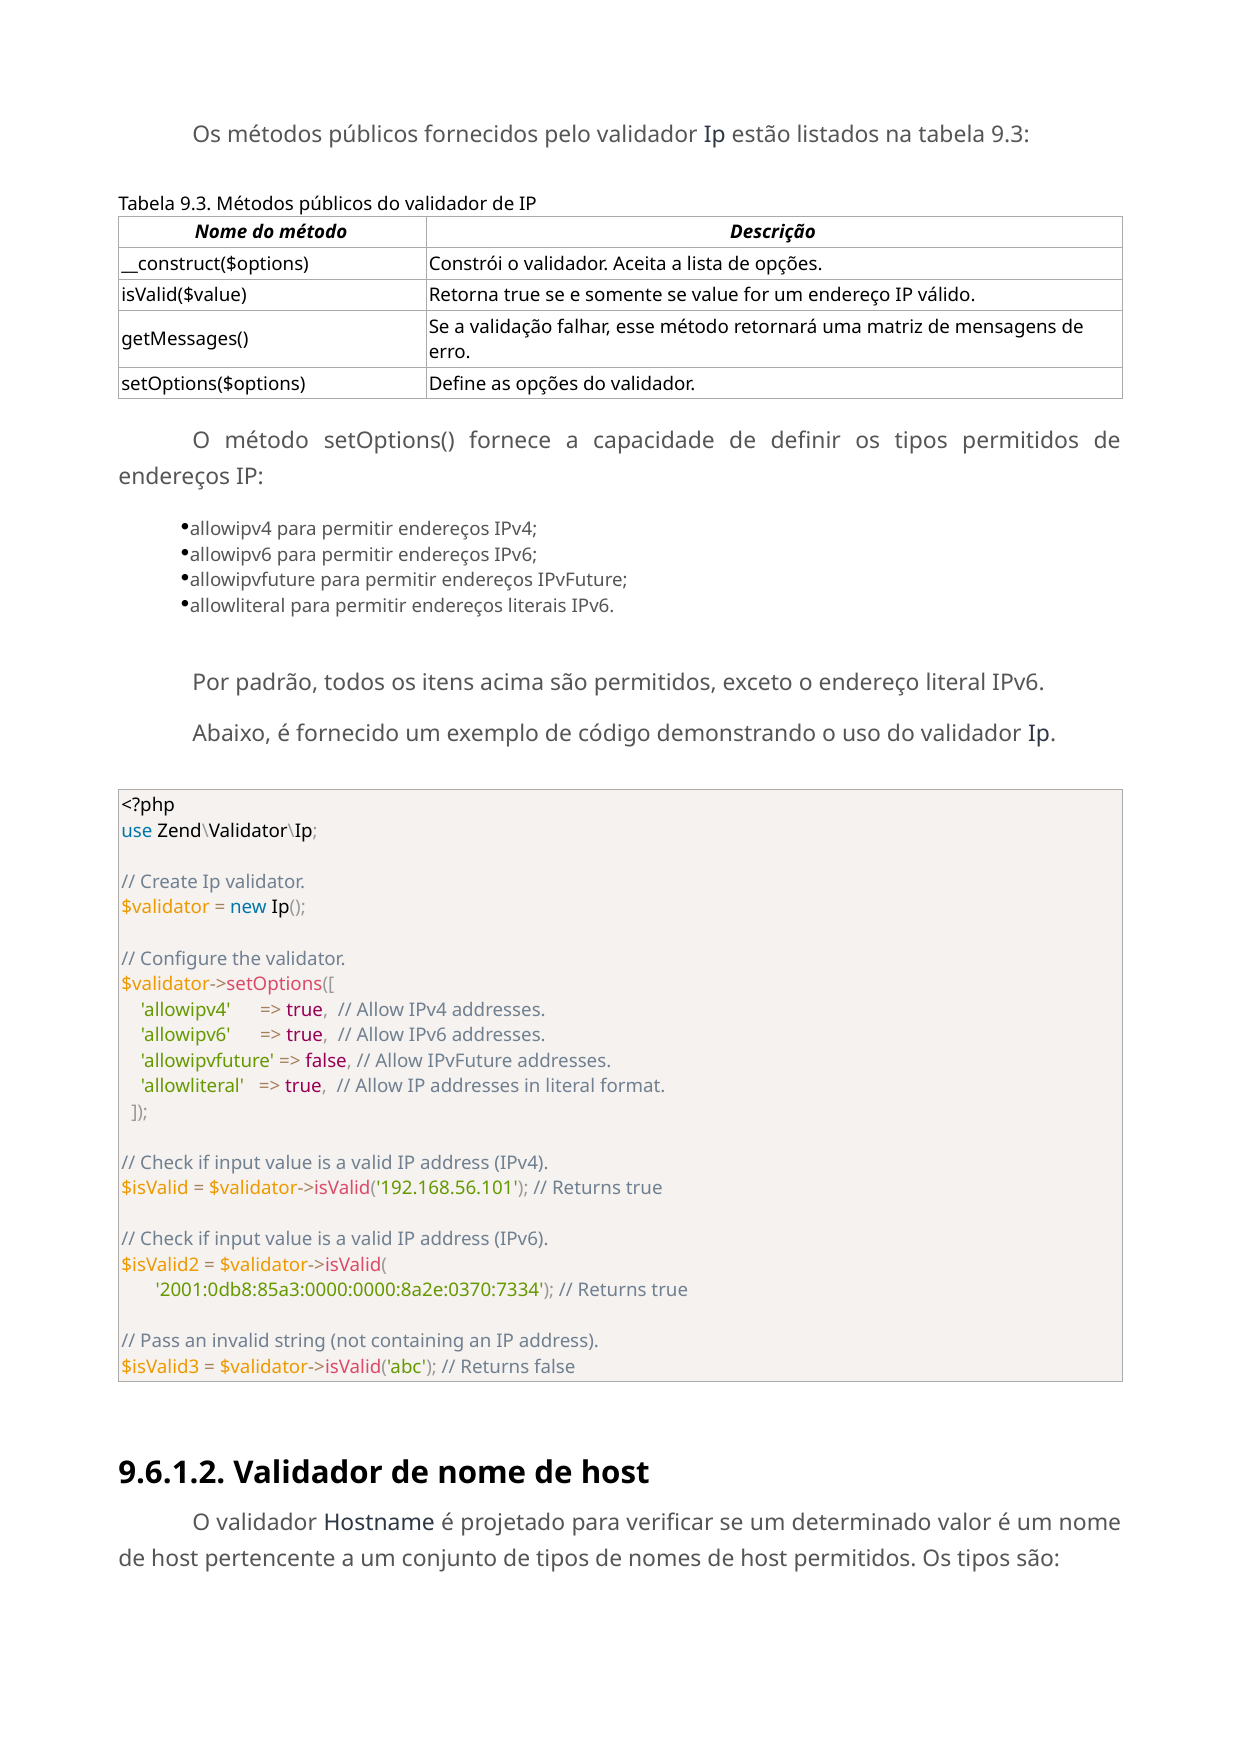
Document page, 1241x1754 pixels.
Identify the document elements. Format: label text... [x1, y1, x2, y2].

table_cell getMessages() [119, 311, 426, 367]
text O método setOptions() fornece a capacidade de definir os tipos permitidos de endereços IP: [118, 424, 1122, 491]
list allowipvfuture para permitir endereços IPvFuture; [118, 566, 1122, 592]
list allowliteral para permitir endereços literais IPv6. [118, 592, 1122, 617]
list allowipv6 para permitir endereços IPv6; [118, 541, 1122, 566]
text $isValid2 = $validator->isValid( [119, 1248, 1122, 1273]
table_cell setOptions($options) [119, 368, 426, 398]
subtitle 9.6.1.2. Validador de nome de host [118, 1450, 1122, 1493]
text <?php [119, 790, 1122, 814]
table_cell Retorna true se e somente se value for um endereço IP válido. [427, 280, 1122, 310]
list allowipv4 para permitir endereços IPv4; [118, 515, 1122, 541]
text // Create Ip validator. [119, 865, 1122, 891]
table_cell isValid($value) [119, 280, 426, 310]
text $isValid = $validator->isValid('192.168.56.101'); // Returns true [119, 1171, 1122, 1197]
text '2001:0db8:85a3:0000:0000:8a2e:0370:7334'); // Returns true [119, 1273, 1122, 1299]
table_cell Define as opções do validador. [427, 368, 1122, 398]
text use Zend\Validator\Ip; [119, 814, 1122, 840]
text Por padrão, todos os itens acima são permitidos, exceto o endereço literal IPv6. [118, 666, 1122, 697]
text $isValid3 = $validator->isValid('abc'); // Returns false [119, 1350, 1122, 1381]
text Tabela 9.3. Métodos públicos do validador de IP [118, 190, 1122, 216]
table_header Descrição [427, 217, 1122, 247]
table_cell Constrói o validador. Aceita a lista de opções. [427, 248, 1122, 278]
table_cell __construct($options) [119, 248, 426, 278]
text 'allowipv4' => true, // Allow IPv4 addresses. [119, 993, 1122, 1018]
text Os métodos públicos fornecidos pelo validador Ip estão listados na tabela 9.3: [118, 118, 1122, 149]
table_header Nome do método [119, 217, 426, 247]
text // Check if input value is a valid IP address (IPv6). [119, 1222, 1122, 1248]
text 'allowipv6' => true, // Allow IPv6 addresses. [119, 1018, 1122, 1044]
text // Configure the validator. [119, 942, 1122, 967]
text $validator->setOptions([ [119, 967, 1122, 993]
text O validador Hostname é projetado para verificar se um determinado valor é um nome de host pertencente a um conjunto de tipos de nomes de host permitidos. Os tipos são: [118, 1506, 1122, 1573]
text 'allowipvfuture' => false, // Allow IPvFuture addresses. [119, 1044, 1122, 1069]
text // Check if input value is a valid IP address (IPv4). [119, 1146, 1122, 1171]
text 'allowliteral' => true, // Allow IP addresses in literal format. [119, 1069, 1122, 1095]
text ]); [119, 1095, 1122, 1120]
text Abaixo, é fornecido um exemplo de código demonstrando o uso do validador Ip. [118, 717, 1122, 748]
text // Pass an invalid string (not containing an IP address). [119, 1324, 1122, 1350]
table_cell Se a validação falhar, esse método retornará uma matriz de mensagens de erro. [427, 311, 1122, 367]
text $validator = new Ip(); [119, 891, 1122, 916]
